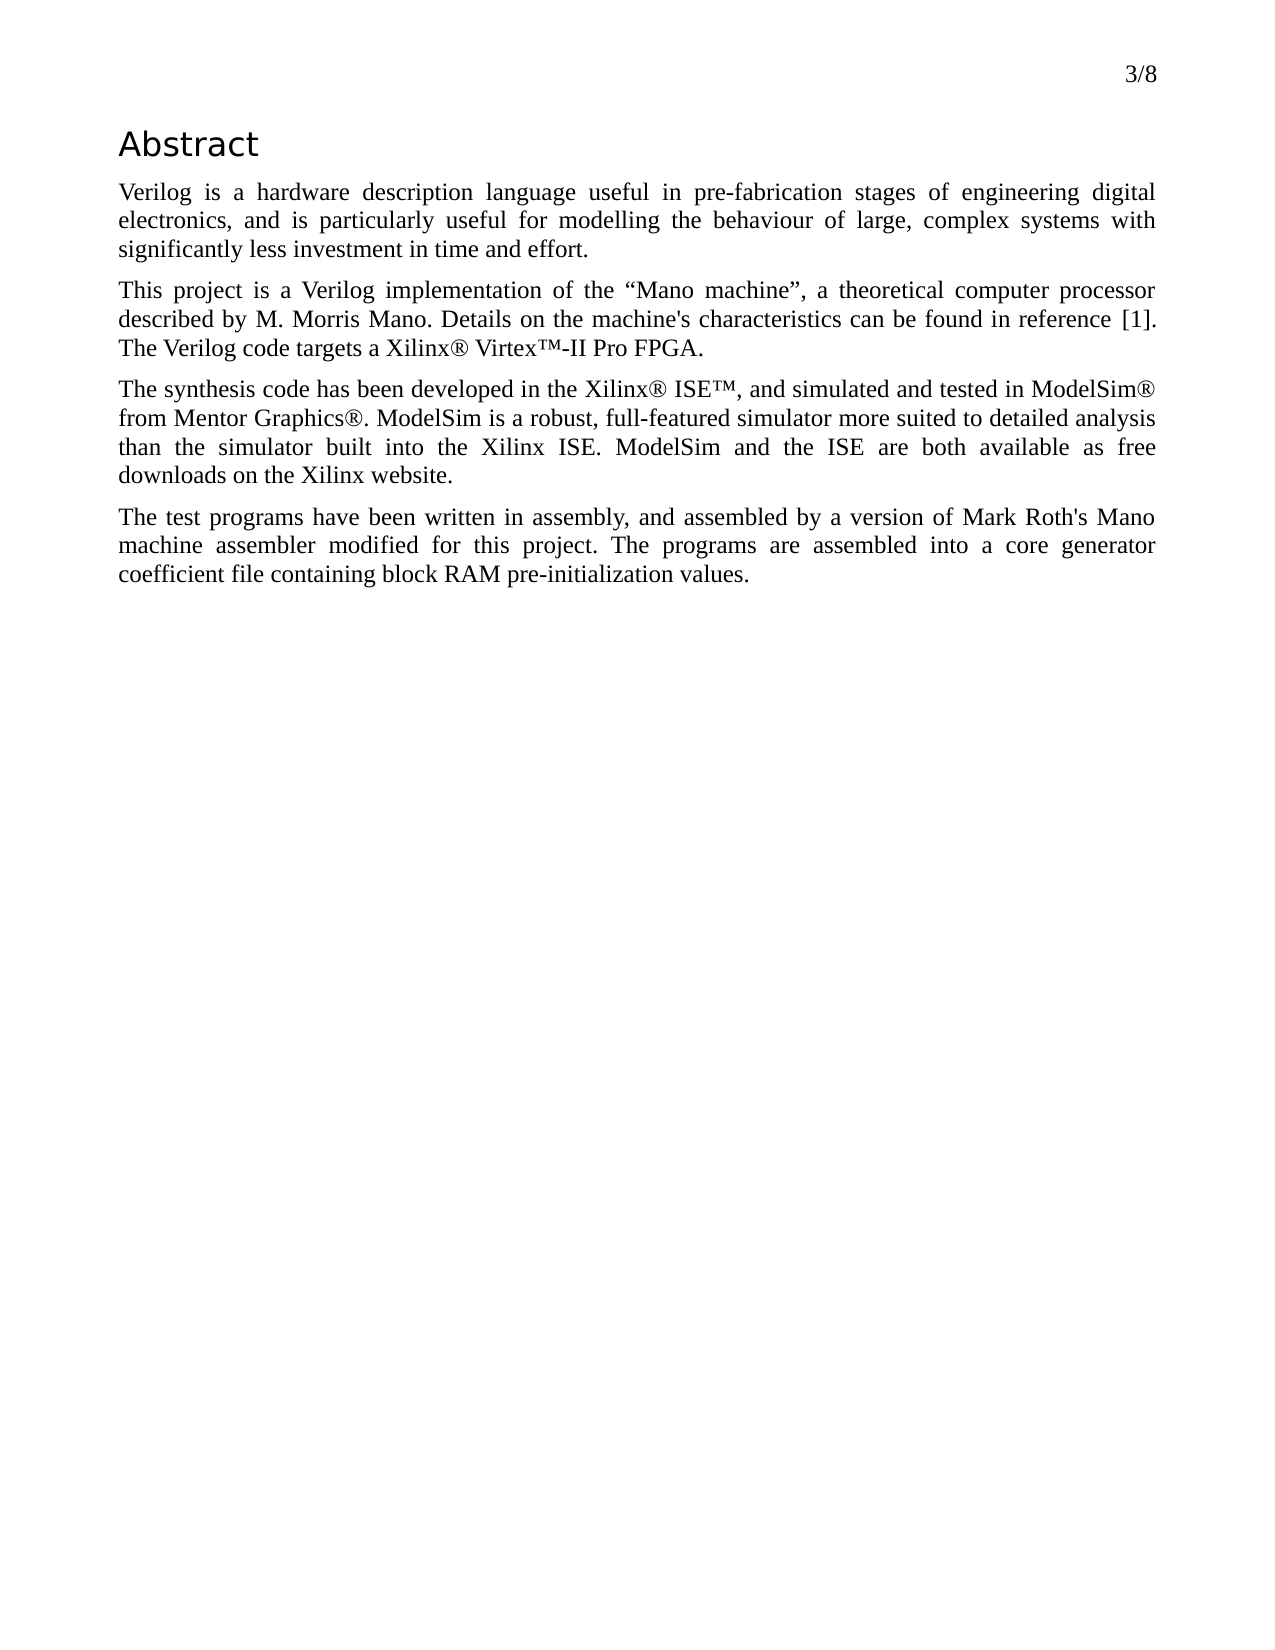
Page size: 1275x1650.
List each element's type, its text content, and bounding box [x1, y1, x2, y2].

text The test programs have been written in assembly, and assembled by a version of Mark Roth's Mano machine assembler modified for this project. The programs are assembled into a core generator coefficient file containing block RAM pre-initialization values. [118, 502, 1157, 588]
text This project is a Verilog implementation of the “Mano machine”, a theoretical computer processor described by M. Morris Mano. Details on the machine's characteristics can be found in reference [1]. The Verilog code targets a Xilinx® Virtex™-II Pro FPGA. [118, 276, 1157, 362]
text Verilog is a hardware description language useful in pre-fabrication stages of engineering digital electronics, and is particularly useful for modelling the behaviour of large, complex systems with significantly less investment in time and effort. [118, 177, 1157, 263]
text The synthesis code has been developed in the Xilinx® ISE™, and simulated and tested in ModelSim® from Mentor Graphics®. ModelSim is a robust, full-featured simulator more suited to detailed analysis than the simulator built into the Xilinx ISE. ModelSim and the ISE are both available as free downloads on the Xilinx website. [118, 374, 1157, 489]
subtitle Abstract [118, 125, 1157, 164]
